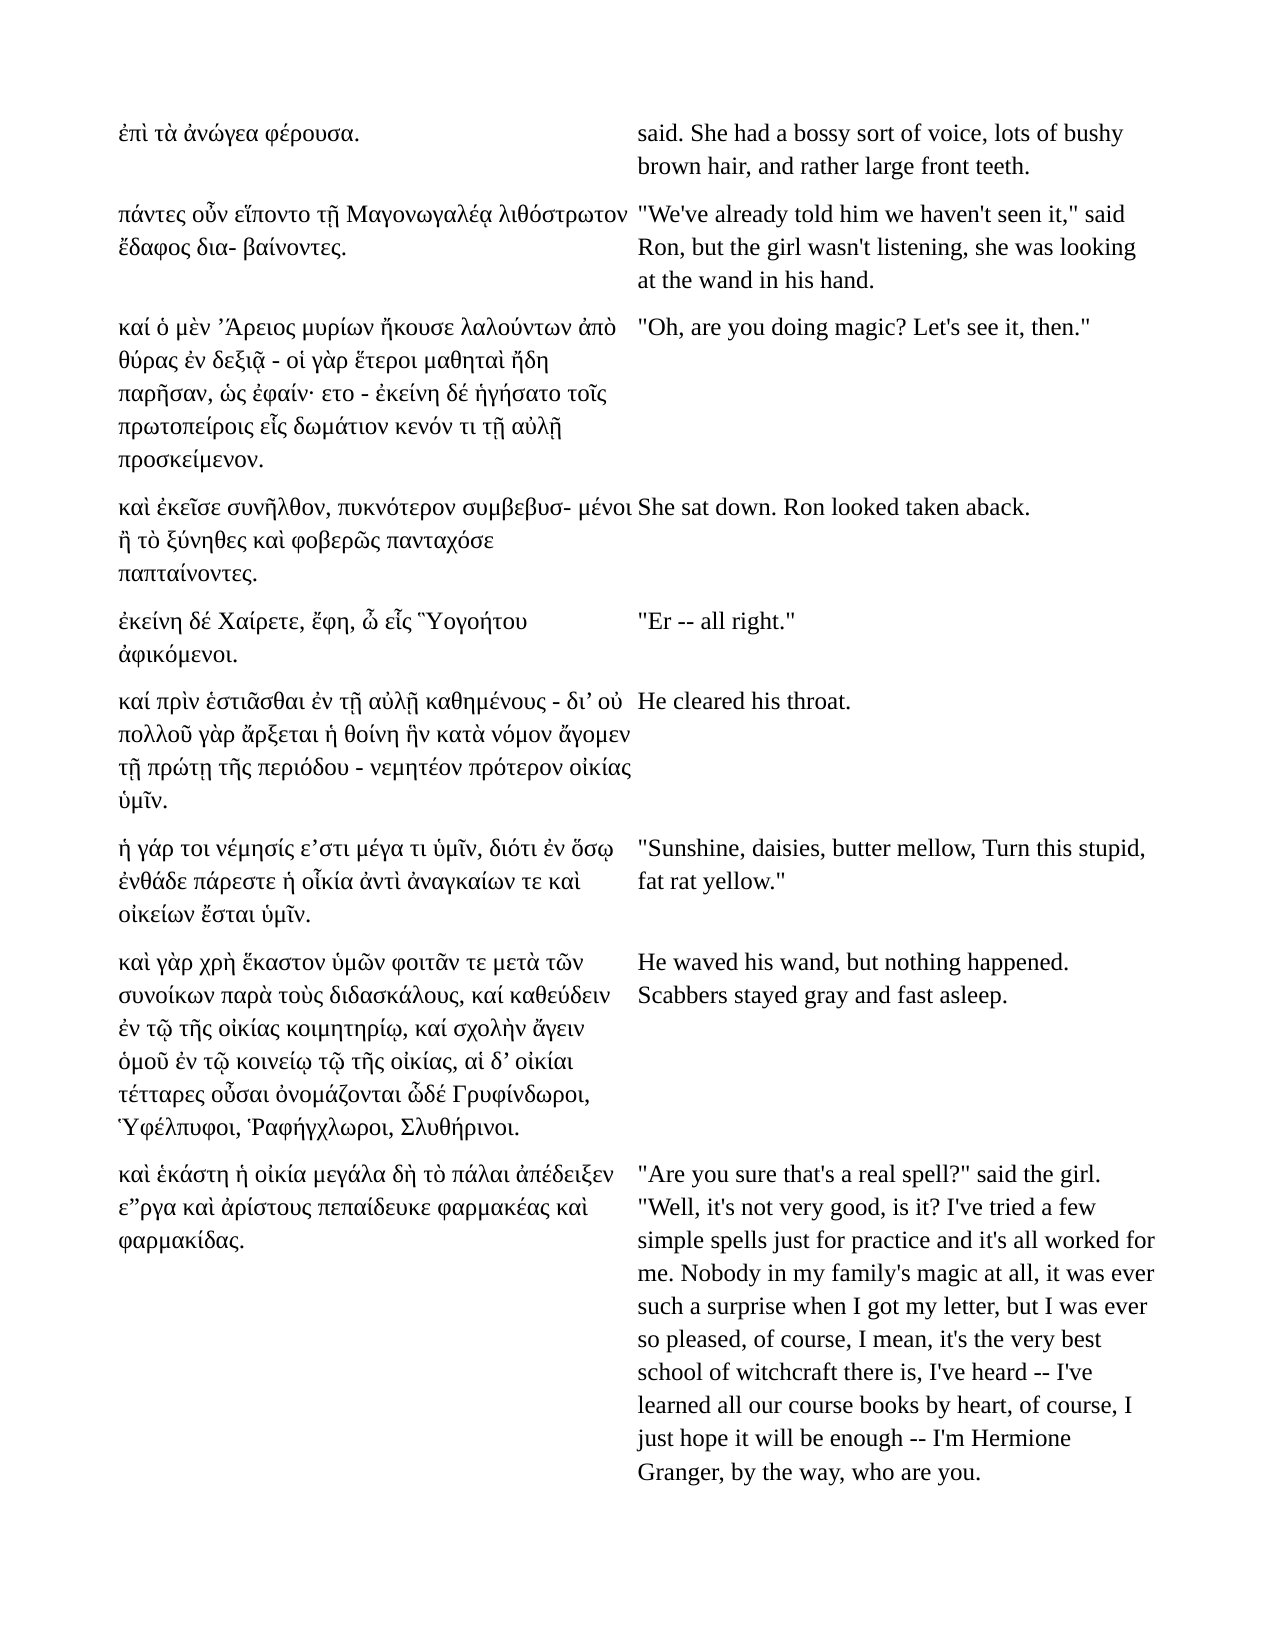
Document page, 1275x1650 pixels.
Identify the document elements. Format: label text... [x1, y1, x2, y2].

table_cell ἡ γάρ τοι νέμησίς ε’στι μέγα τι ὑμῖν, διότι ἐν ὅσῳ ἐνθάδε πάρεστε ἡ οἷκία ἀντὶ ἀναγκαίων τε καὶ οἰκείων ἔσται ὑμῖν. [118, 833, 637, 947]
table_cell καί πρὶν ἑστιᾶσθαι ἐν τῇ αὐλῇ καθημένους - δι’ οὐ πολλοῦ γὰρ ἄρξεται ἡ θοίνη ἣν κατὰ νόμον ἄγομεν τῇ πρώτῃ τῆς περιόδου - νεμητέον πρότερον οἰκίας ὑμῖν. [118, 686, 637, 833]
table_cell καὶ ἑκάστη ἡ οἰκία μεγάλα δὴ τὸ πάλαι ἀπέδειξεν ε”ργα καὶ ἀρίστους πεπαίδευκε φαρμακέας καὶ φαρμακίδας. [118, 1159, 637, 1504]
table_cell πάντες οὖν εἵποντο τῇ Μαγονωγαλέᾳ λιθόστρωτον ἔδαφος δια- βαίνοντες. [118, 199, 637, 312]
table_cell He waved his wand, but nothing happened. Scabbers stayed gray and fast asleep. [638, 947, 1157, 1159]
table_cell "Sunshine, daisies, butter mellow, Turn this stupid, fat rat yellow." [638, 833, 1157, 947]
table_cell said. She had a bossy sort of voice, lots of bushy brown hair, and rather large front teeth. [638, 118, 1157, 199]
table_cell καὶ γὰρ χρὴ ἕκαστον ὑμῶν φοιτᾶν τε μετὰ τῶν συνοίκων παρὰ τοὺς διδασκάλους, καί καθεύδειν ἐν τῷ τῆς οἰκίας κοιμητηρίῳ, καί σχολὴν ἄγειν ὁμοῦ ἐν τῷ κοινείῳ τῷ τῆς οἰκίας, αἱ δ’ οἰκίαι τέτταρες οὖσαι ὀνομάζονται ὧδέ Γρυφίνδωροι, Ὑφέλπυφοι, Ῥαφήγχλωροι, Σλυθήρινοι. [118, 947, 637, 1159]
table_cell "Are you sure that's a real spell?" said the girl. "Well, it's not very good, is it? I've tried a few simple spells just for practice and it's all worked for me. Nobody in my family's magic at all, it was ever such a surprise when I got my letter, but I was ever so pleased, of course, I mean, it's the very best school of witchcraft there is, I've heard -- I've learned all our course books by heart, of course, I just hope it will be enough -- I'm Hermione Granger, by the way, who are you. [638, 1159, 1157, 1504]
table_cell καί ὁ μὲν ’Άρειος μυρίων ἤκουσε λαλούντων ἀπὸ θύρας ἐν δεξιᾷ - οἱ γὰρ ἕτεροι μαθηταὶ ἤδη παρῆσαν, ὡς ἐφαίν· ετο - ἐκείνη δέ ἡγήσατο τοῖς πρωτοπείροις εἷς δωμάτιον κενόν τι τῇ αὐλῇ προσκείμενον. [118, 313, 637, 492]
table_cell ἐκείνη δέ Χαίρετε, ἔφη, ὦ εἷς Ὓογοήτου ἀφικόμενοι. [118, 606, 637, 686]
table_cell ἐπὶ τὰ ἀνώγεα φέρουσα. [118, 118, 637, 199]
table_cell She sat down. Ron looked taken aback. [638, 492, 1157, 606]
table_cell "We've already told him we haven't seen it," said Ron, but the girl wasn't listening, she was looking at the wand in his hand. [638, 199, 1157, 312]
table_cell "Er -- all right." [638, 606, 1157, 686]
table_cell He cleared his throat. [638, 686, 1157, 833]
table_cell καὶ ἐκεῖσε συνῆλθον, πυκνότερον συμβεβυσ- μένοι ἢ τὸ ξύνηθες καὶ φοβερῶς πανταχόσε παπταίνοντες. [118, 492, 637, 606]
table_cell "Oh, are you doing magic? Let's see it, then." [638, 313, 1157, 492]
